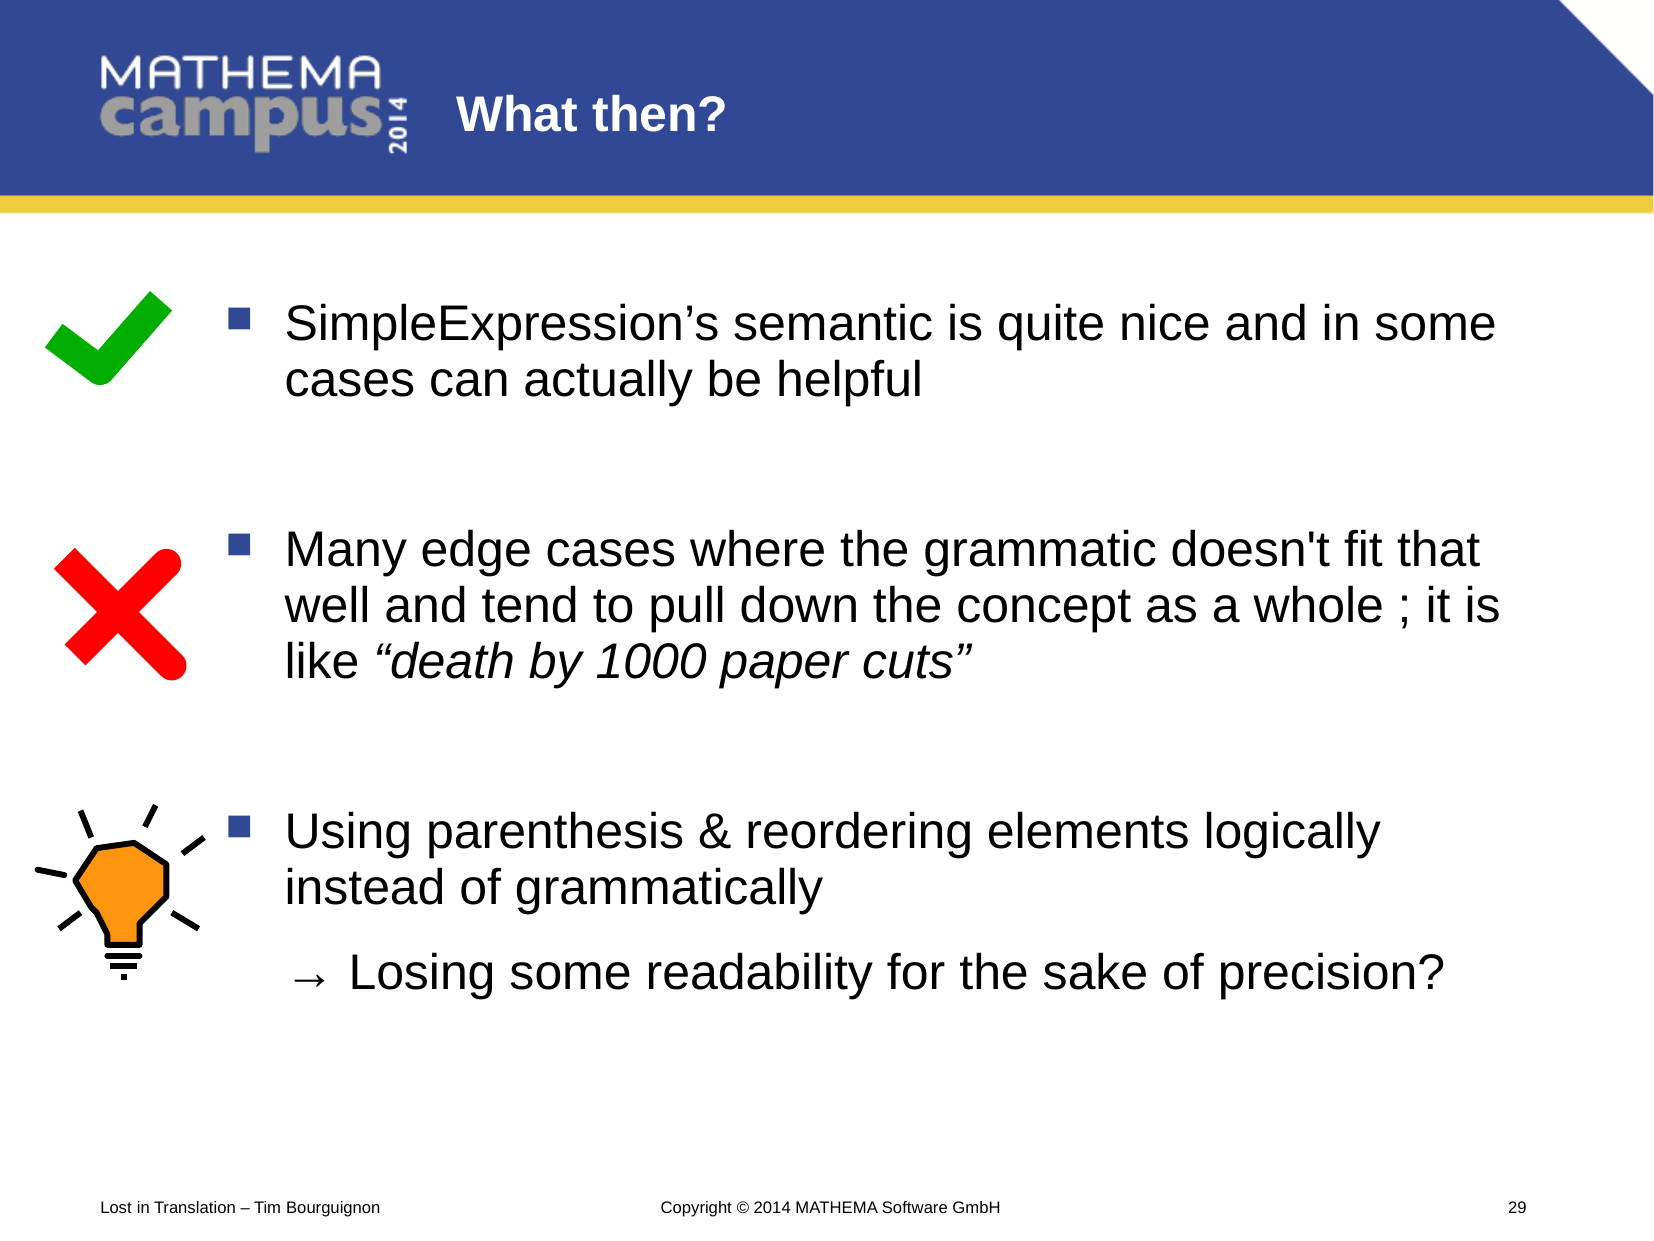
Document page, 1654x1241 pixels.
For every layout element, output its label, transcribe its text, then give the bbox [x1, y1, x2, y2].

picture [0, 0, 1654, 217]
list SimpleExpression’s semantic is quite nice and in some cases can actually be helpful Many edge cases where the grammatic doesn't fit that well and tend to pull down the concept as a whole ; it is like “death by 1000 paper cuts” Using parenthesis & reordering elements logically instead of grammatically → Losing some readability for the sake of precision? [225, 295, 1528, 1139]
text_box [75, 842, 167, 945]
title What then? [456, 68, 1528, 160]
